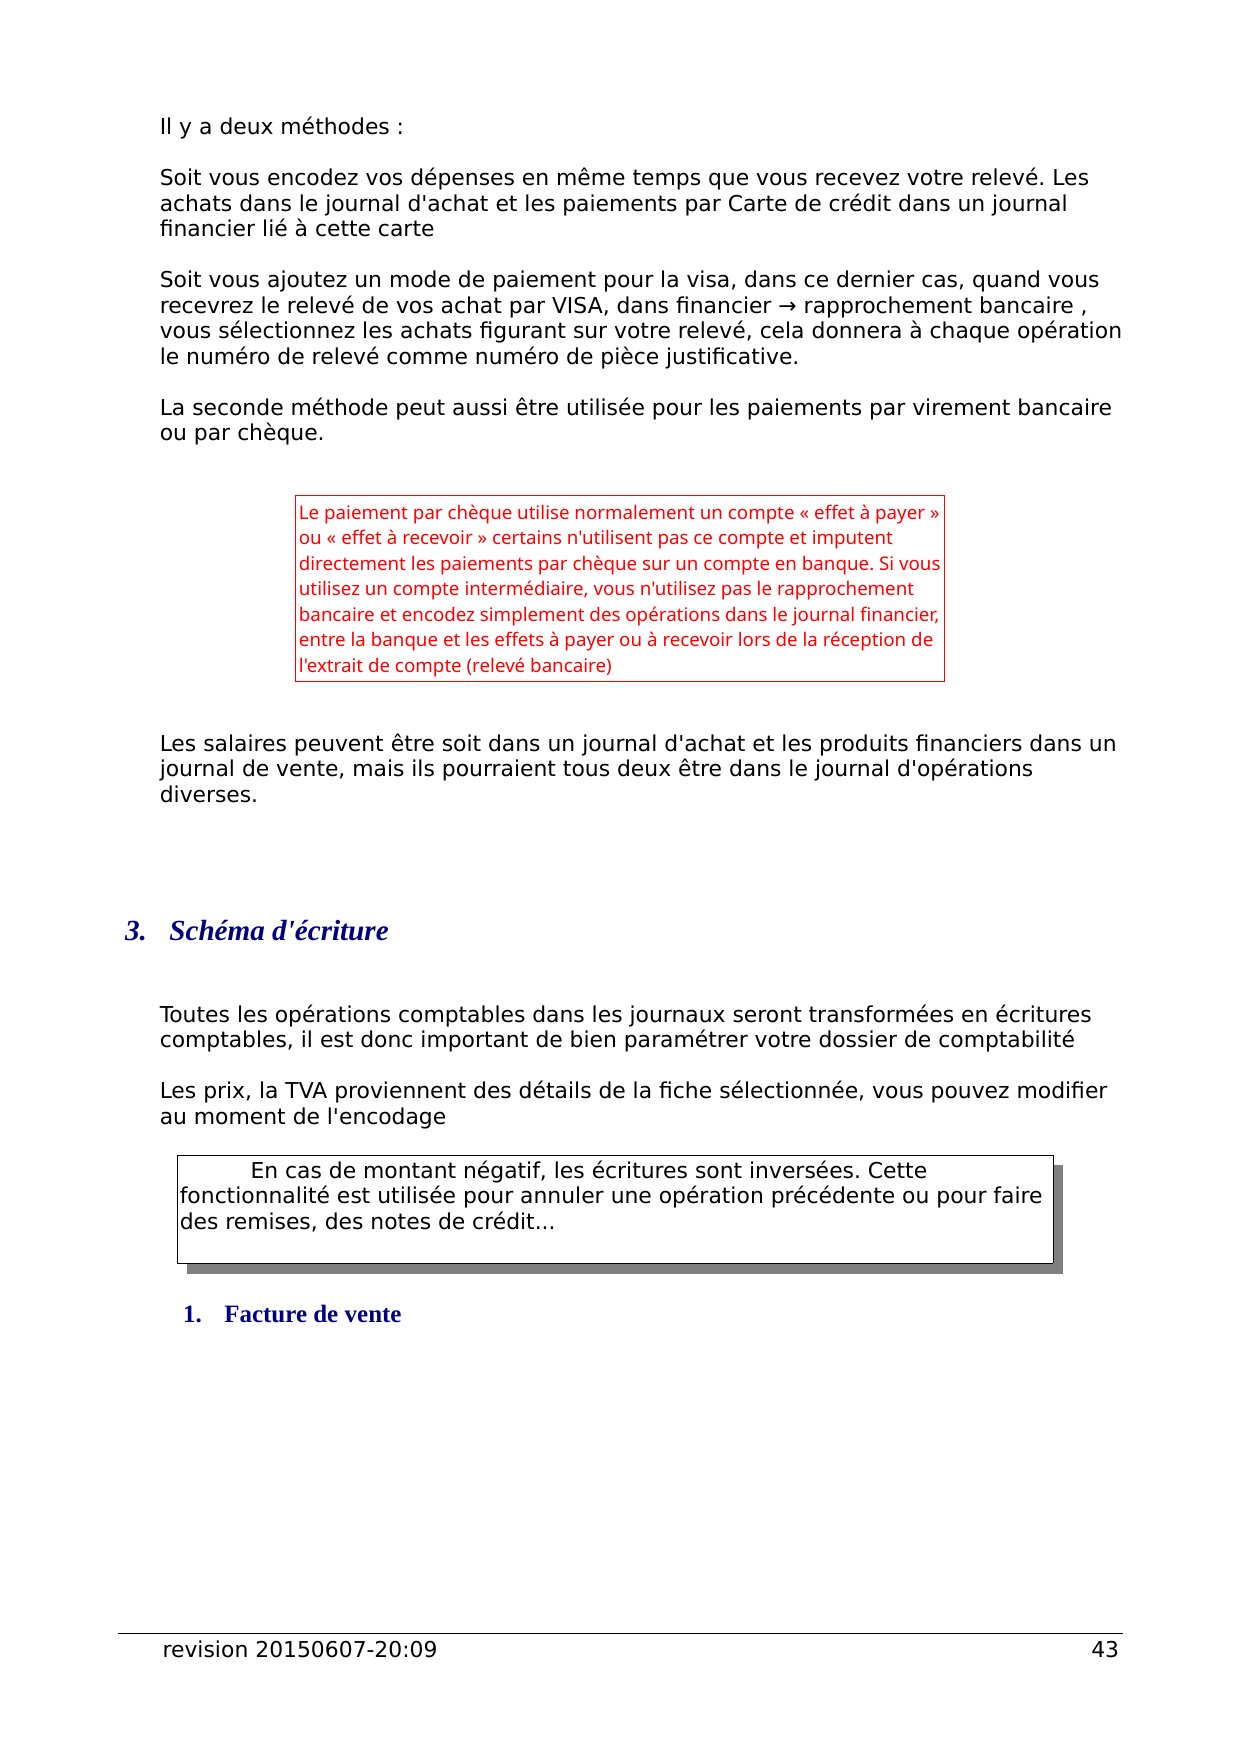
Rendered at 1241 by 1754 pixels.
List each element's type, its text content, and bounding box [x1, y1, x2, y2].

subtitle Facture de vente [177, 1299, 1123, 1328]
subtitle Schéma d'écriture [117, 913, 1123, 947]
text En cas de montant négatif, les écritures sont inversées. Cette fonctionnalité est utilisée pour annuler une opération précédente ou pour faire des remises, des notes de crédit... [178, 1156, 1053, 1234]
text Les prix, la TVA proviennent des détails de la fiche sélectionnée, vous pouvez modifier au moment de l'encodage [159, 1078, 1123, 1129]
text Les salaires peuvent être soit dans un journal d'achat et les produits financiers dans un journal de vente, mais ils pourraient tous deux être dans le journal d'opérations diverses. [159, 731, 1123, 807]
text Il y a deux méthodes : [159, 114, 1123, 139]
text Soit vous encodez vos dépenses en même temps que vous recevez votre relevé. Les achats dans le journal d'achat et les paiements par Carte de crédit dans un journal financier lié à cette carte [159, 165, 1123, 242]
text La seconde méthode peut aussi être utilisée pour les paiements par virement bancaire ou par chèque. [159, 395, 1123, 446]
text Soit vous ajoutez un mode de paiement pour la visa, dans ce dernier cas, quand vous recevrez le relevé de vos achat par VISA, dans financier → rapprochement bancaire , vous sélectionnez les achats figurant sur votre relevé, cela donnera à chaque opération le numéro de relevé comme numéro de pièce justificative. [159, 267, 1123, 369]
text Le paiement par chèque utilise normalement un compte « effet à payer » ou « effet à recevoir » certains n'utilisent pas ce compte et imputent directement les paiements par chèque sur un compte en banque. Si vous utilisez un compte intermédiaire, vous n'utilisez pas le rapprochement bancaire et encodez simplement des opérations dans le journal financier, entre la banque et les effets à payer ou à recevoir lors de la réception de l'extrait de compte (relevé bancaire) [296, 496, 944, 681]
text Toutes les opérations comptables dans les journaux seront transformées en écritures comptables, il est donc important de bien paramétrer votre dossier de comptabilité [159, 1002, 1123, 1053]
